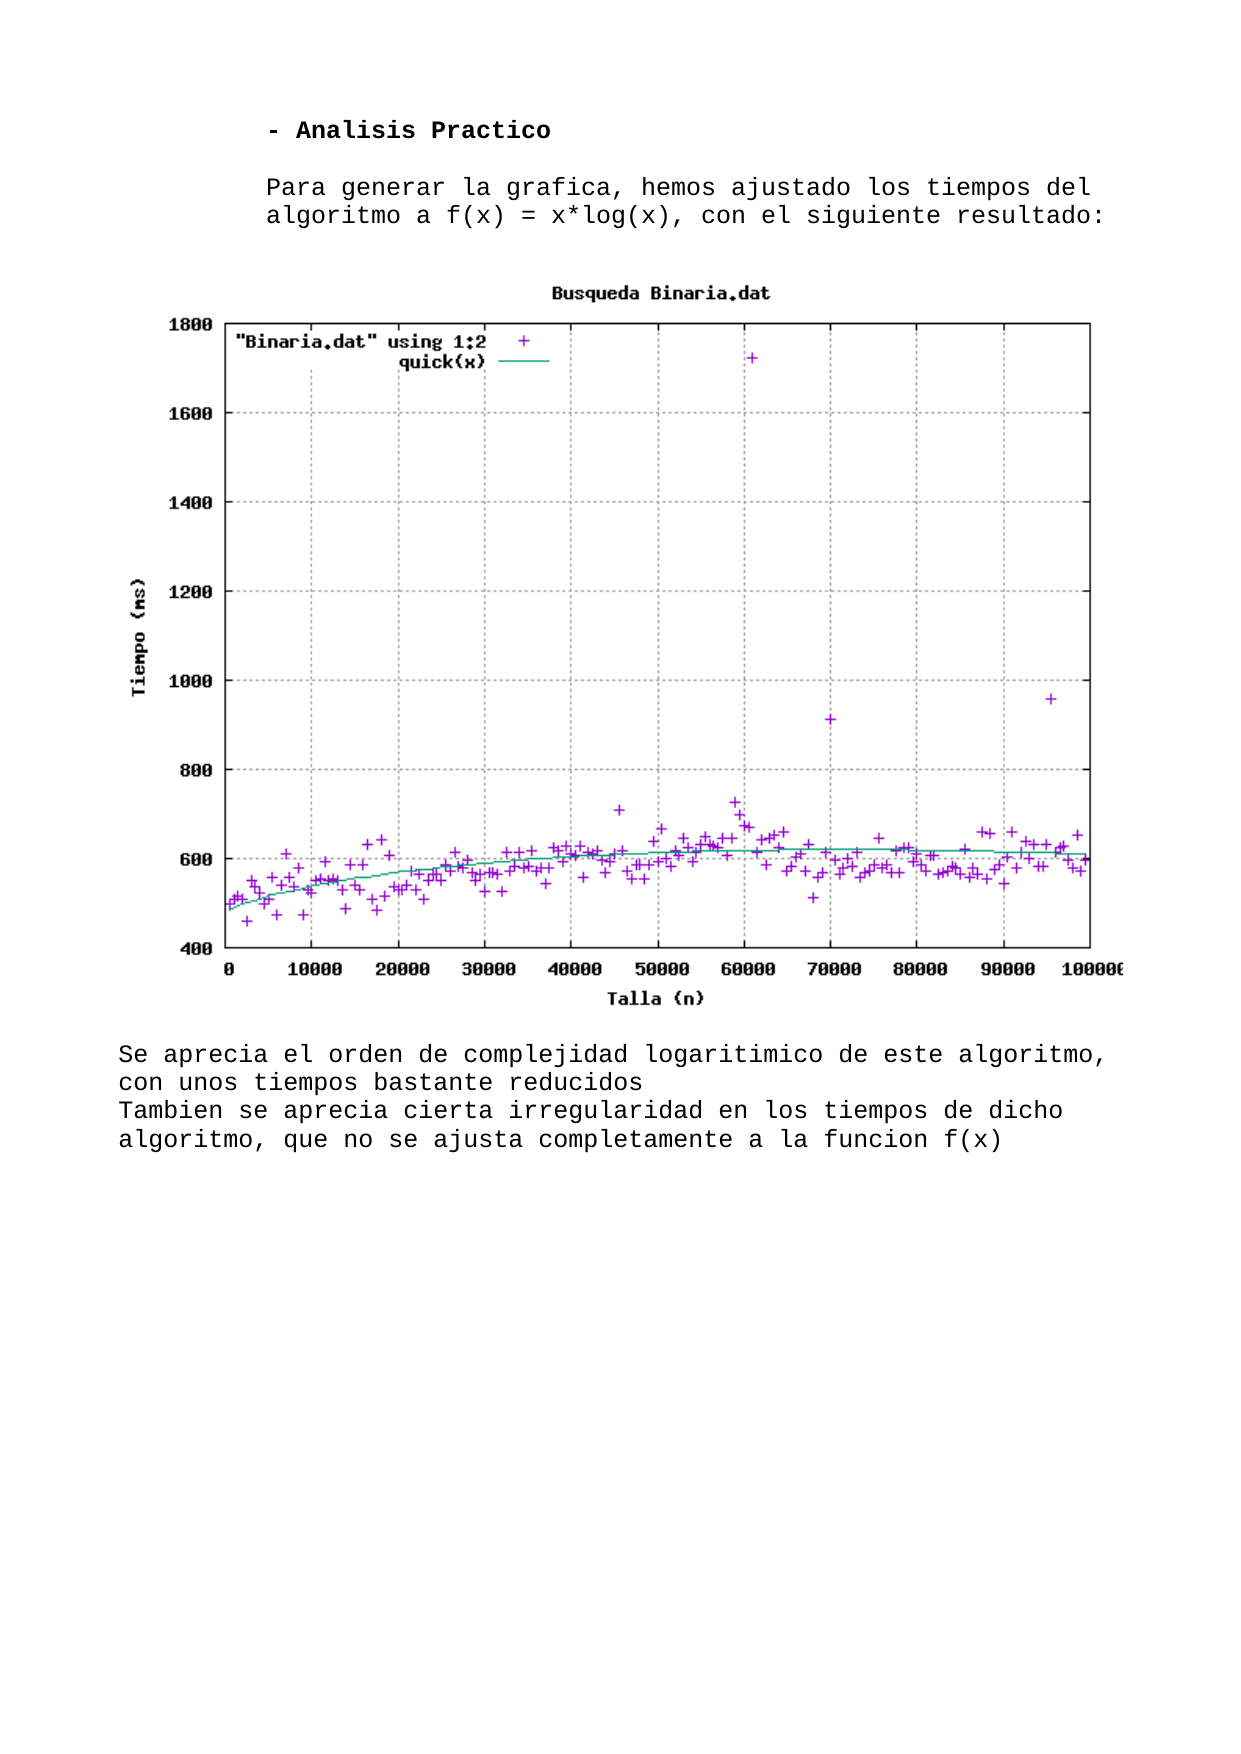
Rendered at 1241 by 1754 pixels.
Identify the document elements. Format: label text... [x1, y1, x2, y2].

text Para generar la grafica, hemos ajustado los tiempos del algoritmo a f(x) = x*log(x), con el siguiente resultado: [266, 175, 1123, 231]
picture [123, 263, 1124, 1013]
text Se aprecia el orden de complejidad logaritimico de este algoritmo, con unos tiempos bastante reducidos [118, 1041, 1123, 1098]
text - Analisis Practico [266, 118, 1123, 146]
text Tambien se aprecia cierta irregularidad en los tiempos de dicho algoritmo, que no se ajusta completamente a la funcion f(x) [118, 1098, 1123, 1154]
